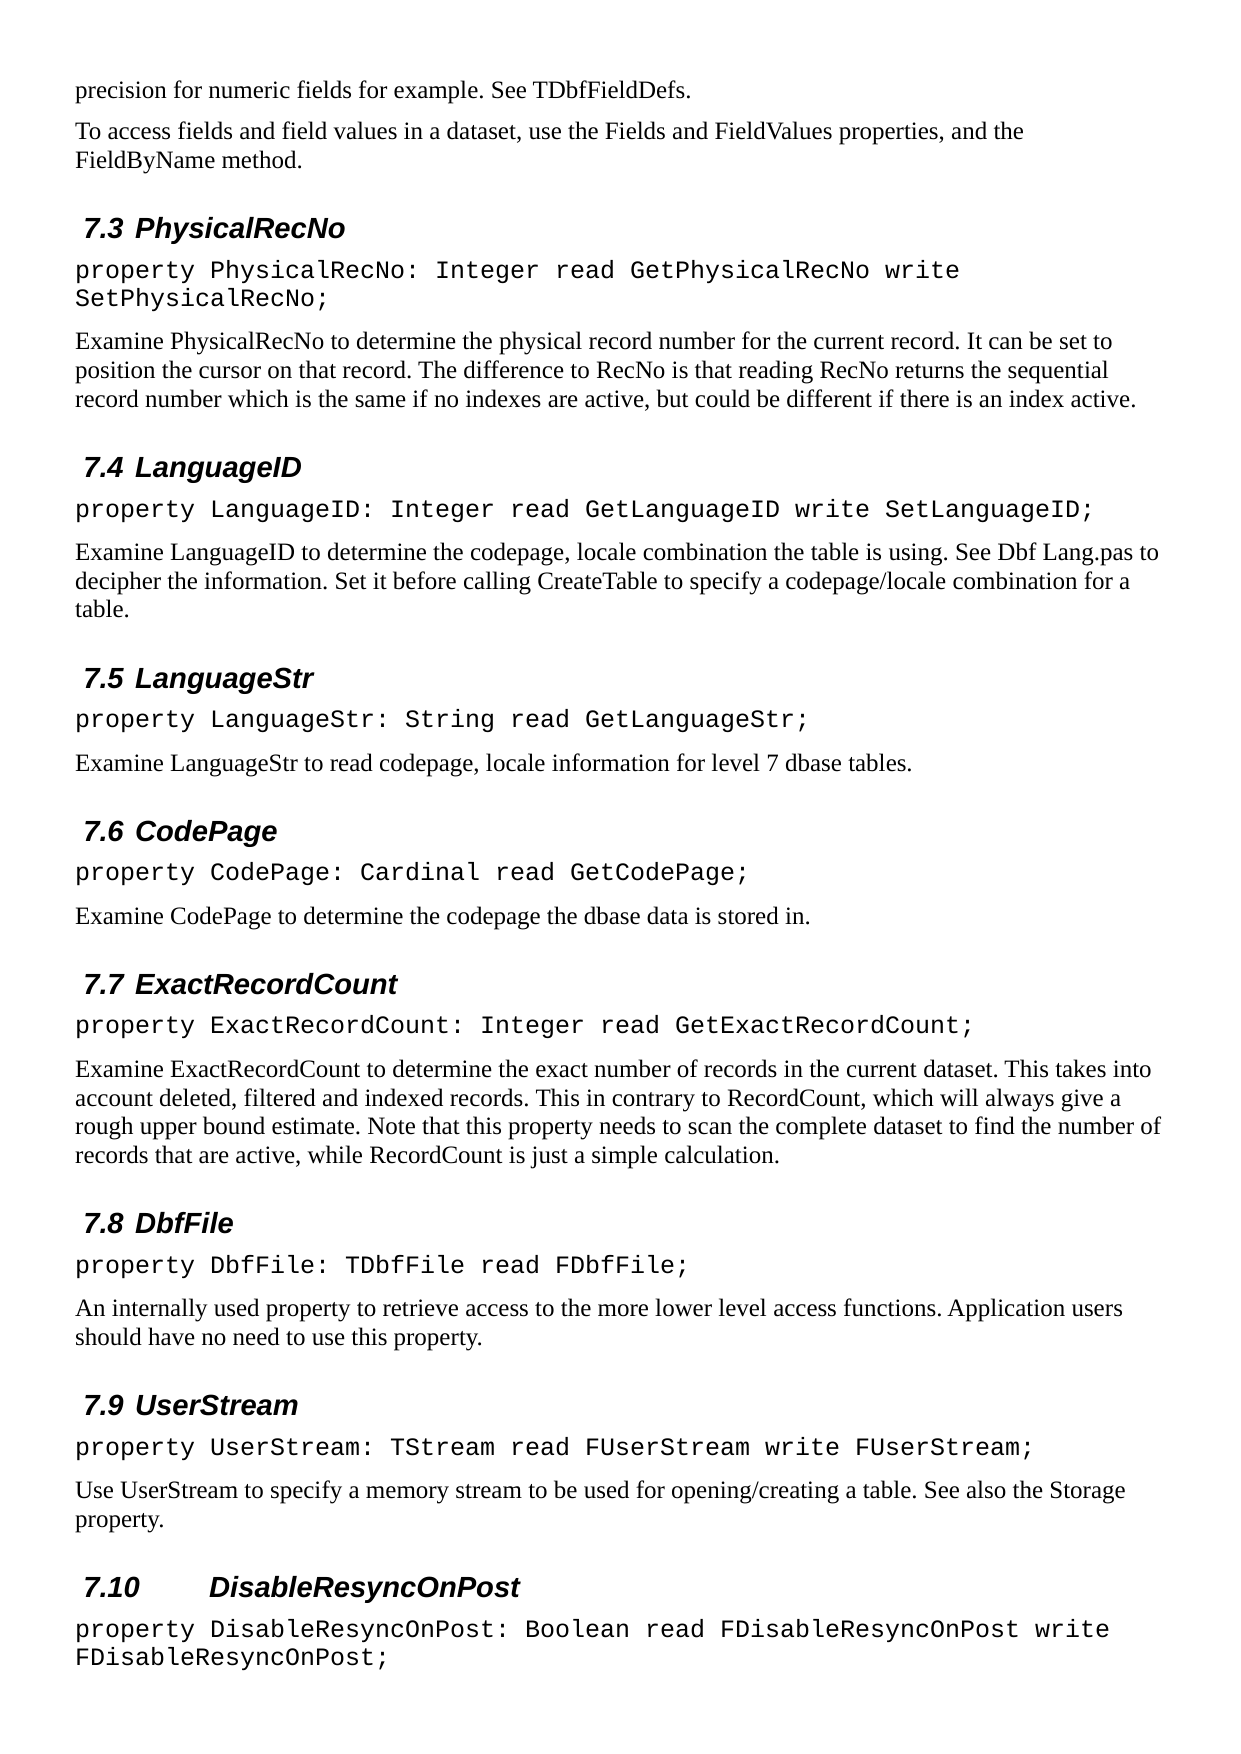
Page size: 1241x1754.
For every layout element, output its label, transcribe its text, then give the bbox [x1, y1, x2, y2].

text Examine CodePage to determine the codepage the dbase data is stored in. [75, 901, 1165, 929]
subtitle CodePage [75, 814, 1165, 847]
text property DisableResyncOnPost: Boolean read FDisableResyncOnPost write FDisableResyncOnPost; [75, 1616, 1165, 1673]
text Examine LanguageStr to read codepage, locale information for level 7 dbase tables. [75, 748, 1165, 776]
subtitle LanguageID [75, 450, 1165, 484]
text property DbfFile: TDbfFile read FDbfFile; [75, 1252, 1165, 1281]
subtitle LanguageStr [75, 661, 1165, 694]
text Examine ExactRecordCount to determine the exact number of records in the current dataset. This takes into account deleted, filtered and indexed records. This in contrary to RecordCount, which will always give a rough upper bound estimate. Note that this property needs to scan the complete dataset to find the number of records that are active, while RecordCount is just a simple calculation. [75, 1054, 1165, 1169]
text property PhysicalRecNo: Integer read GetPhysicalRecNo write SetPhysicalRecNo; [75, 257, 1165, 314]
text Examine PhysicalRecNo to determine the physical record number for the current record. It can be set to position the cursor on that record. The difference to RecNo is that reading RecNo returns the sequential record number which is the same if no indexes are active, but could be different if there is an index active. [75, 326, 1165, 413]
text property CodePage: Cardinal read GetCodePage; [75, 860, 1165, 888]
subtitle ExactRecordCount [75, 967, 1165, 1001]
text property ExactRecordCount: Integer read GetExactRecordCount; [75, 1013, 1165, 1041]
text Use UserStream to specify a memory stream to be used for opening/creating a table. See also the Storage property. [75, 1475, 1165, 1533]
subtitle PhysicalRecNo [75, 211, 1165, 245]
text An internally used property to retrieve access to the more lower level access functions. Application users should have no need to use this property. [75, 1293, 1165, 1351]
text Examine LanguageID to determine the codepage, locale combination the table is using. See Dbf Lang.pas to decipher the information. Set it before calling CreateTable to specify a codepage/locale combination for a table. [75, 537, 1165, 623]
text property LanguageID: Integer read GetLanguageID write SetLanguageID; [75, 496, 1165, 524]
subtitle DisableResyncOnPost [75, 1570, 1165, 1604]
subtitle UserStream [75, 1388, 1165, 1422]
text precision for numeric fields for example. See TDbfFieldDefs. [75, 75, 1165, 104]
text property LanguageStr: String read GetLanguageStr; [75, 707, 1165, 735]
subtitle DbfFile [75, 1206, 1165, 1240]
text property UserStream: TStream read FUserStream write FUserStream; [75, 1434, 1165, 1463]
text To access fields and field values in a dataset, use the Fields and FieldValues properties, and the FieldByName method. [75, 116, 1165, 174]
